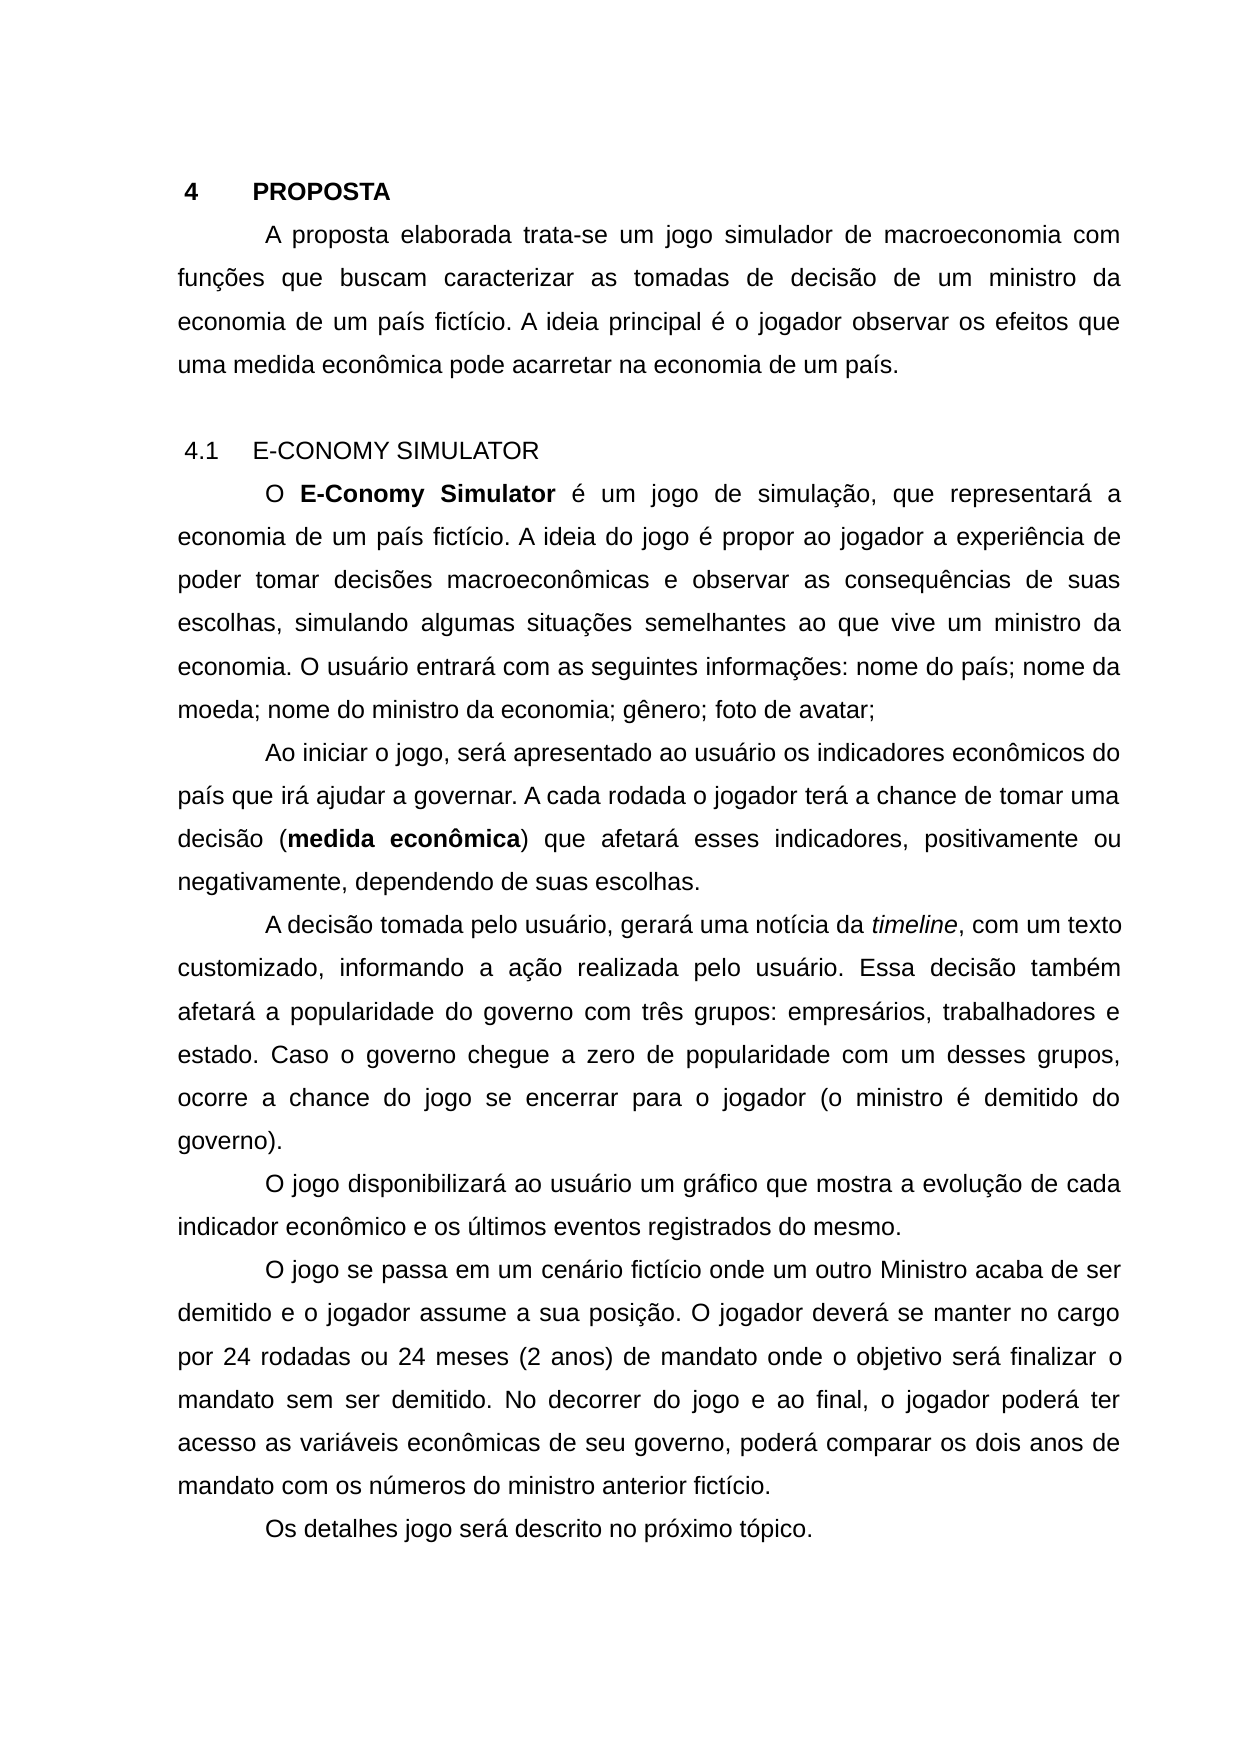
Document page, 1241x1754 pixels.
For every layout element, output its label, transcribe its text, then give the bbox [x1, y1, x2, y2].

text Ao iniciar o jogo, será apresentado ao usuário os indicadores econômicos do país que irá ajudar a governar. A cada rodada o jogador terá a chance de tomar uma decisão (medida econômica) que afetará esses indicadores, positivamente ou negativamente, dependendo de suas escolhas. [177, 738, 1122, 896]
text O jogo se passa em um cenário fictício onde um outro Ministro acaba de ser demitido e o jogador assume a sua posição. O jogador deverá se manter no cargo por 24 rodadas ou 24 meses (2 anos) de mandato onde o objetivo será finalizar o mandato sem ser demitido. No decorrer do jogo e ao final, o jogador poderá ter acesso as variáveis econômicas de seu governo, poderá comparar os dois anos de mandato com os números do ministro anterior fictício. [177, 1255, 1122, 1500]
text A proposta elaborada trata-se um jogo simulador de macroeconomia com funções que buscam caracterizar as tomadas de decisão de um ministro da economia de um país fictício. A ideia principal é o jogador observar os efeitos que uma medida econômica pode acarretar na economia de um país. [177, 220, 1122, 378]
text Os detalhes jogo será descrito no próximo tópico. [177, 1514, 1122, 1543]
text A decisão tomada pelo usuário, gerará uma notícia da timeline, com um texto customizado, informando a ação realizada pelo usuário. Essa decisão também afetará a popularidade do governo com três grupos: empresários, trabalhadores e estado. Caso o governo chegue a zero de popularidade com um desses grupos, ocorre a chance do jogo se encerrar para o jogador (o ministro é demitido do governo). [177, 910, 1122, 1155]
subtitle Proposta [177, 177, 1122, 206]
text O jogo disponibilizará ao usuário um gráfico que mostra a evolução de cada indicador econômico e os últimos eventos registrados do mesmo. [177, 1169, 1122, 1241]
subtitle E-Conomy Simulator [177, 436, 1122, 465]
text O E-Conomy Simulator é um jogo de simulação, que representará a economia de um país fictício. A ideia do jogo é propor ao jogador a experiência de poder tomar decisões macroeconômicas e observar as consequências de suas escolhas, simulando algumas situações semelhantes ao que vive um ministro da economia. O usuário entrará com as seguintes informações: nome do país; nome da moeda; nome do ministro da economia; gênero; foto de avatar; [177, 479, 1122, 723]
